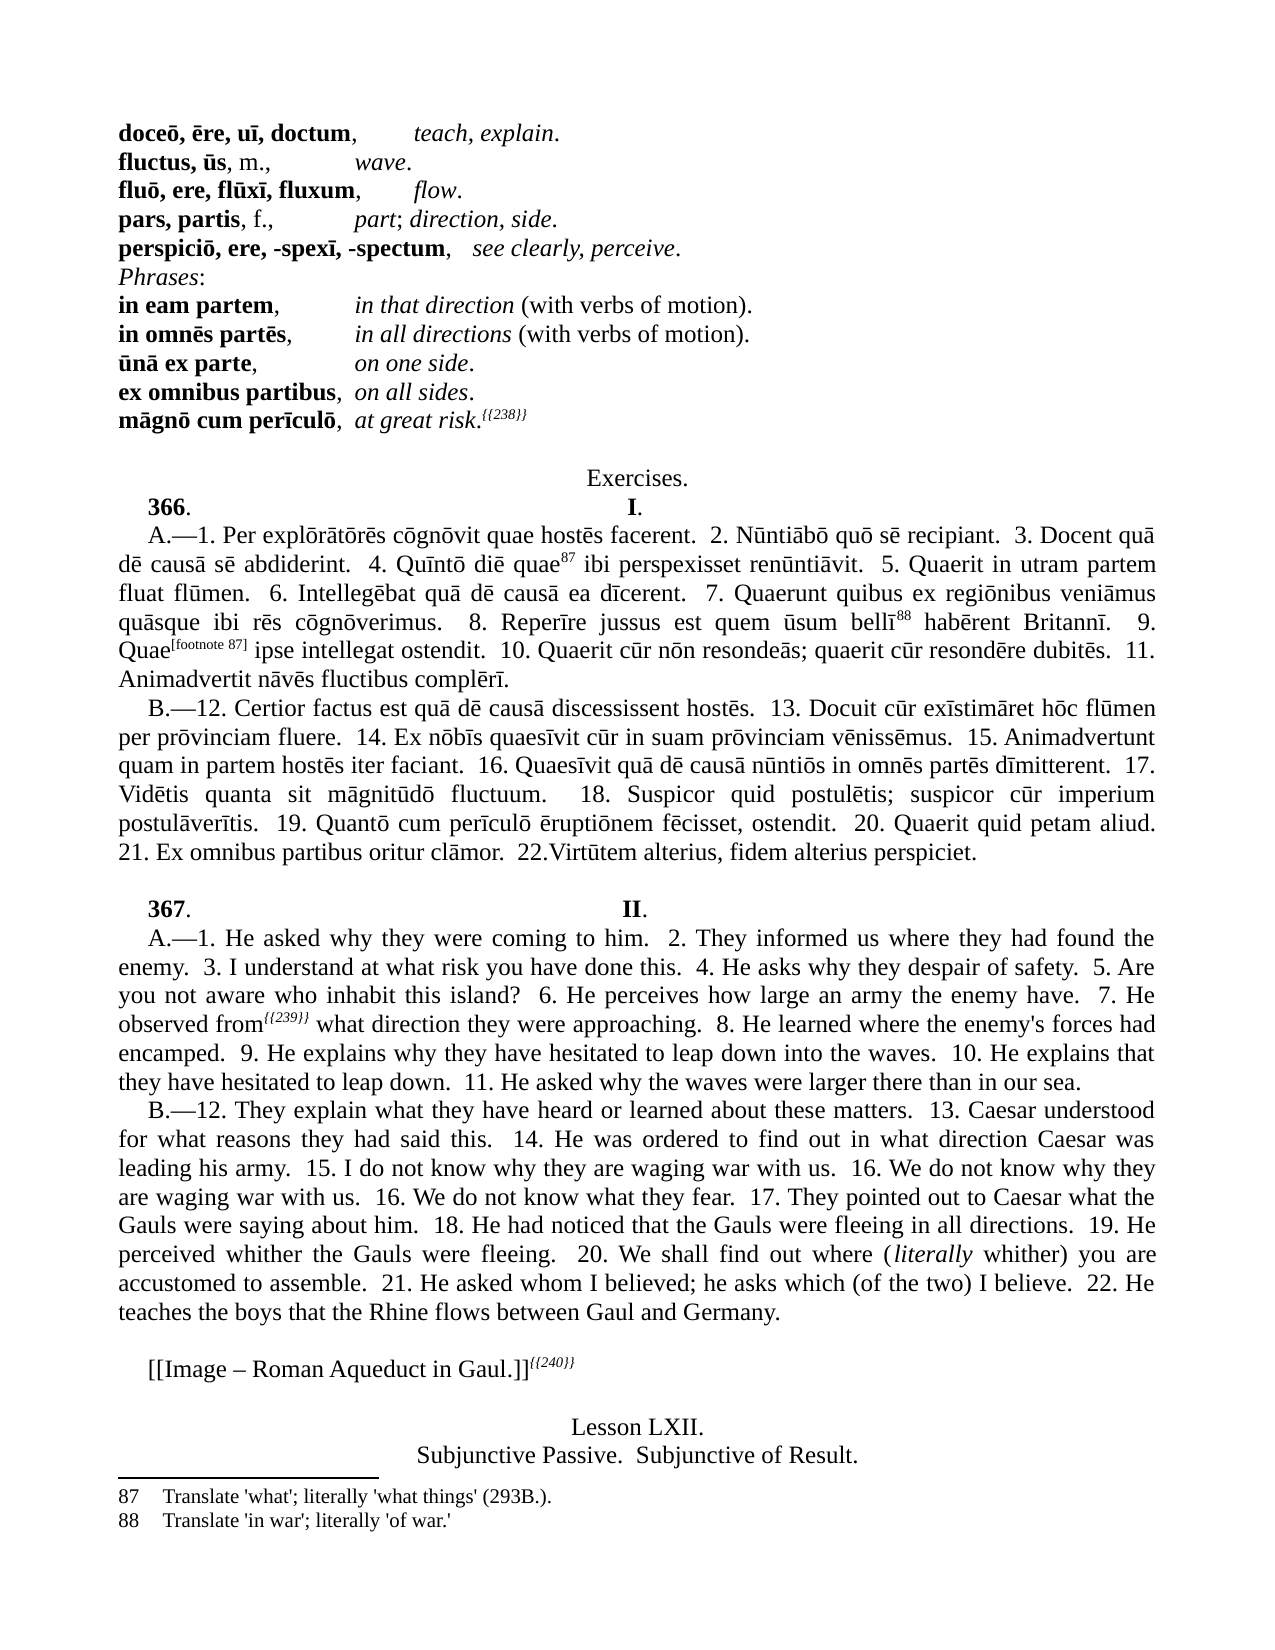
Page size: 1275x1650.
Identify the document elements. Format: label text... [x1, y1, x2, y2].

text 367. II. [118, 894, 1157, 923]
text in eam partem, in that direction (with verbs of motion). [118, 291, 1157, 319]
text A.—1. Per explōrātōrēs cōgnōvit quae hostēs facerent. 2. Nūntiābō quō sē recipiant. 3. Docent quā dē causā sē abdiderint. 4. Quīntō diē quae ibi perspexisset renūntiāvit. 5. Quaerit in utram partem fluat flūmen. 6. Intellegēbat quā dē causā ea dīcerent. 7. Quaerunt quibus ex regiōnibus veniāmus quāsque ibi rēs cōgnōverimus. 8. Reperīre jussus est quem ūsum bellī habērent Britannī. 9. Quae[footnote 87] ipse intellegat ostendit. 10. Quaerit cūr nōn resondeās; quaerit cūr resondēre dubitēs. 11. Animadvertit nāvēs fluctibus complērī. [118, 521, 1157, 693]
text Subjunctive Passive. Subjunctive of Result. [118, 1441, 1157, 1469]
text Exercises. [118, 463, 1157, 492]
text Phrases: [118, 262, 1157, 291]
text Lesson LXII. [118, 1412, 1157, 1441]
text 366. I. [118, 492, 1157, 521]
text ex omnibus partibus, on all sides. [118, 377, 1157, 406]
text doceō, ēre, uī, doctum, teach, explain. [118, 118, 1157, 147]
text in omnēs partēs, in all directions (with verbs of motion). [118, 319, 1157, 348]
text [[Image – Roman Aqueduct in Gaul.]]{{240}} [118, 1354, 1157, 1383]
text māgnō cum perīculō, at great risk.{{238}} [118, 406, 1157, 434]
text Translate 'what'; literally 'what things' (293B.). [118, 1484, 1157, 1508]
text A.—1. He asked why they were coming to him. 2. They informed us where they had found the enemy. 3. I understand at what risk you have done this. 4. He asks why they despair of safety. 5. Are you not aware who inhabit this island? 6. He perceives how large an army the enemy have. 7. He observed from{{239}} what direction they were approaching. 8. He learned where the enemy's forces had encamped. 9. He explains why they have hesitated to leap down into the waves. 10. He explains that they have hesitated to leap down. 11. He asked why the waves were larger there than in our sea. [118, 923, 1157, 1096]
text B.—12. Certior factus est quā dē causā discessissent hostēs. 13. Docuit cūr exīstimāret hōc flūmen per prōvinciam fluere. 14. Ex nōbīs quaesīvit cūr in suam prōvinciam vēnissēmus. 15. Animadvertunt quam in partem hostēs iter faciant. 16. Quaesīvit quā dē causā nūntiōs in omnēs partēs dīmitterent. 17. Vidētis quanta sit māgnitūdō fluctuum. 18. Suspicor quid postulētis; suspicor cūr imperium postulāverītis. 19. Quantō cum perīculō ēruptiōnem fēcisset, ostendit. 20. Quaerit quid petam aliud. 21. Ex omnibus partibus oritur clāmor. 22.Virtūtem alterius, fidem alterius perspiciet. [118, 693, 1157, 866]
text fluctus, ūs, m., wave. [118, 147, 1157, 176]
text Translate 'in war'; literally 'of war.' [118, 1508, 1157, 1532]
text fluō, ere, flūxī, fluxum, flow. [118, 176, 1157, 204]
text perspiciō, ere, -spexī, -spectum, see clearly, perceive. [118, 233, 1157, 262]
text pars, partis, f., part; direction, side. [118, 204, 1157, 233]
text B.—12. They explain what they have heard or learned about these matters. 13. Caesar understood for what reasons they had said this. 14. He was ordered to find out in what direction Caesar was leading his army. 15. I do not know why they are waging war with us. 16. We do not know why they are waging war with us. 16. We do not know what they fear. 17. They pointed out to Caesar what the Gauls were saying about him. 18. He had noticed that the Gauls were fleeing in all directions. 19. He perceived whither the Gauls were fleeing. 20. We shall find out where (literally whither) you are accustomed to assemble. 21. He asked whom I believed; he asks which (of the two) I believe. 22. He teaches the boys that the Rhine flows between Gaul and Germany. [118, 1096, 1157, 1326]
text ūnā ex parte, on one side. [118, 348, 1157, 377]
